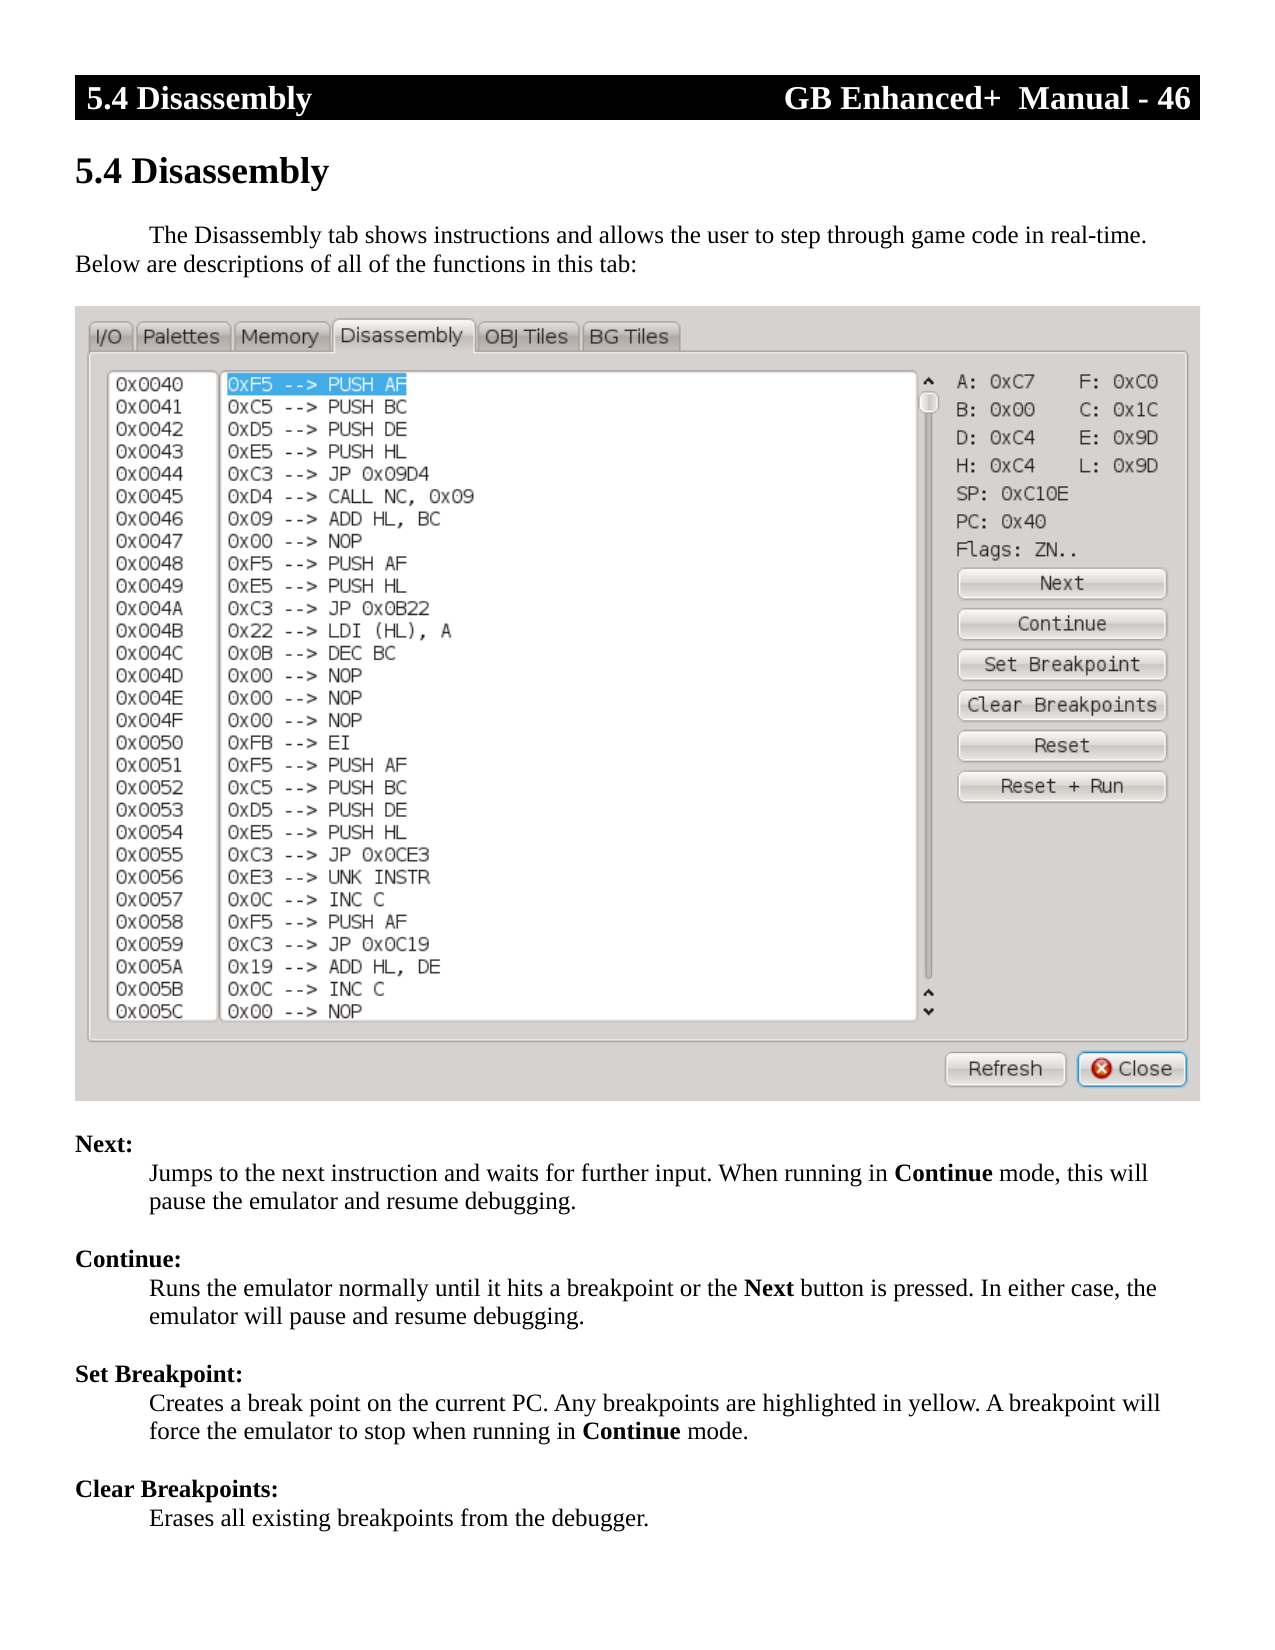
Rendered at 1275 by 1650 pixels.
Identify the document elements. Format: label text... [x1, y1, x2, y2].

text Set Breakpoint: [75, 1359, 1200, 1388]
text 5.4 Disassembly [75, 148, 1200, 191]
text Erases all existing breakpoints from the debugger. [75, 1503, 1200, 1531]
text Next: [75, 1129, 1200, 1158]
text 5.4 Disassembly GB Enhanced+ Manual - 46 [75, 75, 1200, 119]
text Creates a break point on the current PC. Any breakpoints are highlighted in yellow. A breakpoint will force the emulator to stop when running in Continue mode. [75, 1388, 1200, 1445]
picture [75, 306, 1200, 1101]
text Runs the emulator normally until it hits a breakpoint or the Next button is pressed. In either case, the emulator will pause and resume debugging. [75, 1273, 1200, 1330]
text Continue: [75, 1244, 1200, 1273]
text The Disassembly tab shows instructions and allows the user to step through game code in real-time. Below are descriptions of all of the functions in this tab: [75, 220, 1200, 278]
text Clear Breakpoints: [75, 1474, 1200, 1503]
text Jumps to the next instruction and waits for further input. When running in Continue mode, this will pause the emulator and resume debugging. [75, 1158, 1200, 1215]
